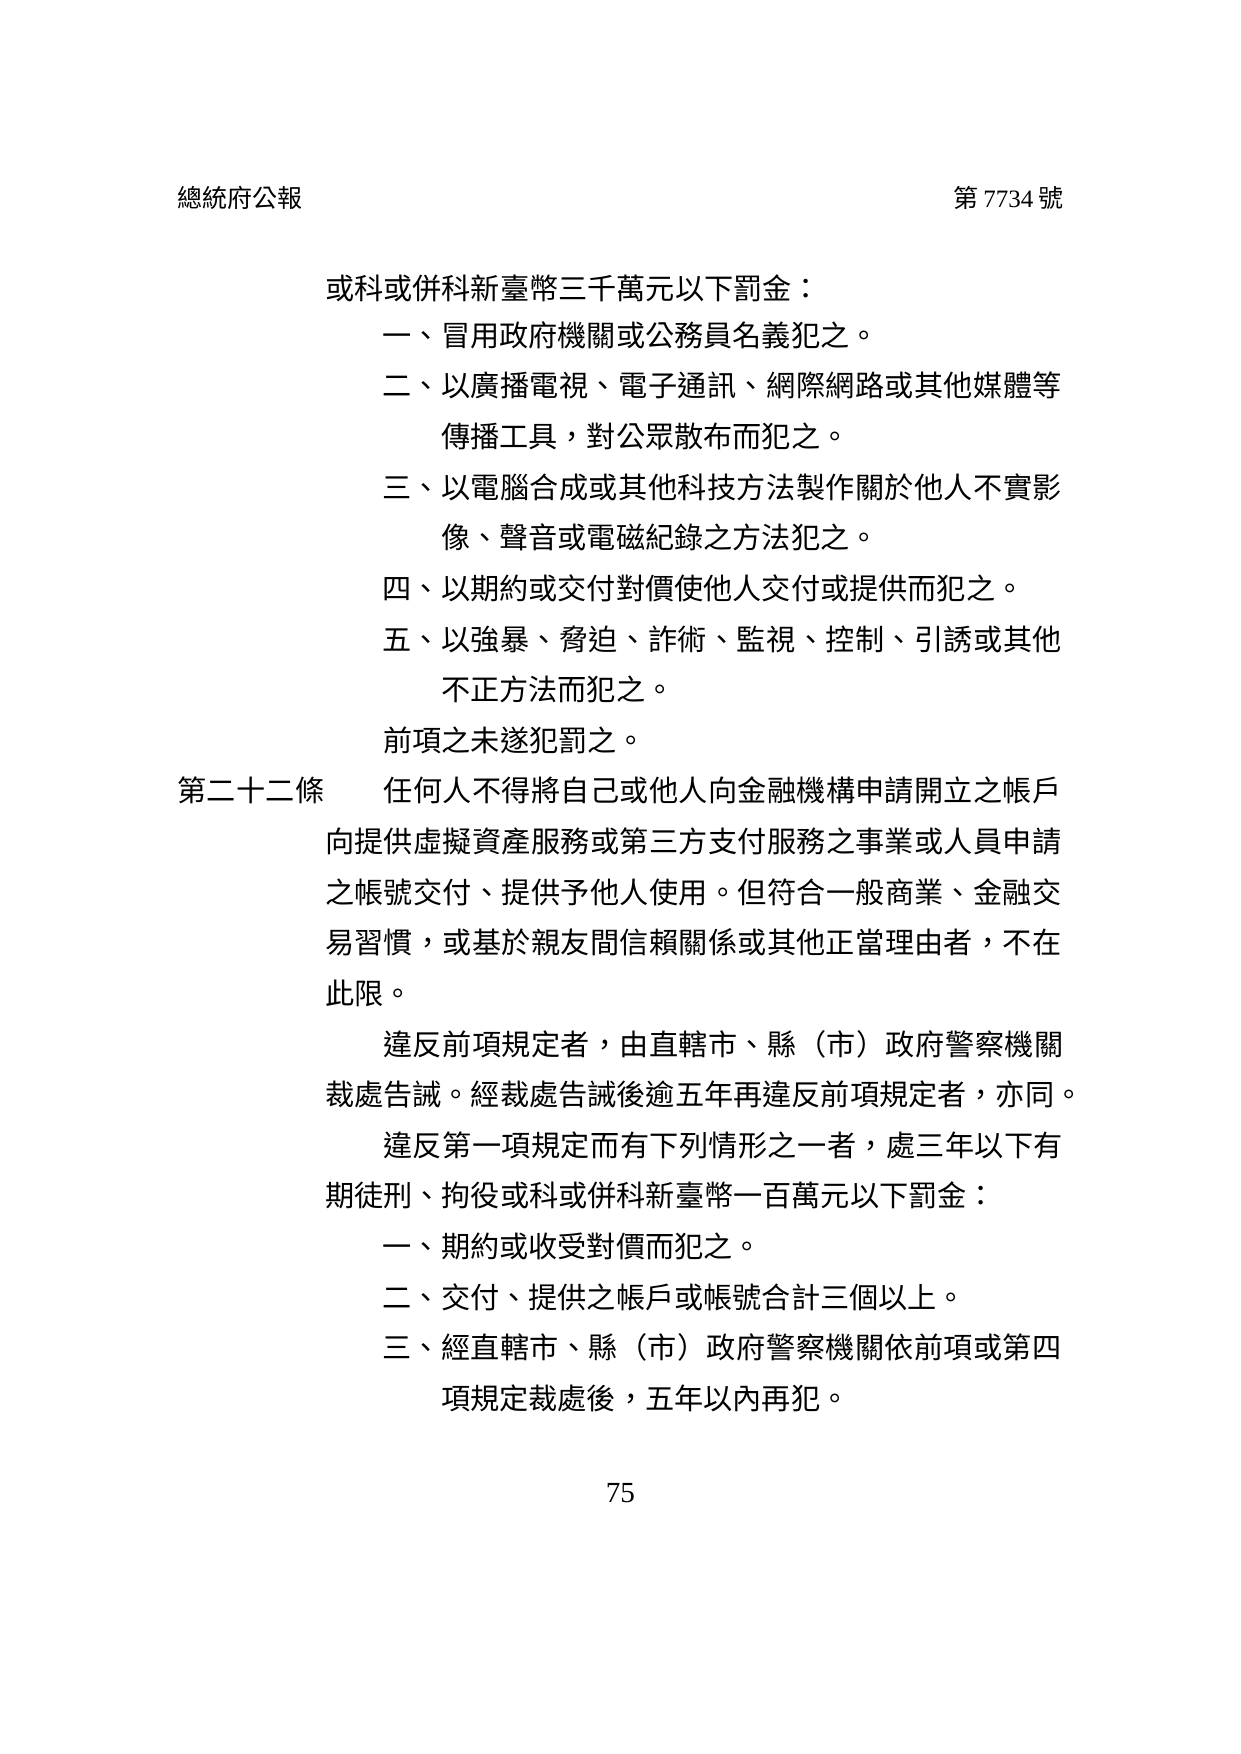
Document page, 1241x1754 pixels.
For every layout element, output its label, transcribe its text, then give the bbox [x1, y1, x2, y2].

text 違反前項規定者，由直轄市、縣（市）政府警察機關裁處告誡。經裁處告誡後逾五年再違反前項規定者，亦同。 [325, 1021, 1063, 1114]
text 一、 期約或收受對價而犯之。 [382, 1223, 1063, 1266]
text 二、 以廣播電視、電子通訊、網際網路或其他媒體等傳播工具，對公眾散布而犯之。 [382, 363, 1063, 456]
text 一、 冒用政府機關或公務員名義犯之。 [382, 312, 1063, 354]
text 前項之未遂犯罰之。 [325, 717, 1063, 759]
text 三、 以電腦合成或其他科技方法製作關於他人不實影像、聲音或電磁紀錄之方法犯之。 [382, 464, 1063, 557]
text 第二十二條 任何人不得將自己或他人向金融機構申請開立之帳戶、向提供虛擬資產服務或第三方支付服務之事業或人員申請之帳號交付、提供予他人使用。但符合一般商業、金融交易習慣，或基於親友間信賴關係或其他正當理由者，不在此限。 [177, 768, 1063, 1013]
text 或科或併科新臺幣三千萬元以下罰金： [177, 266, 1063, 308]
text 三、 經直轄市、縣（市）政府警察機關依前項或第四項規定裁處後，五年以內再犯。 [382, 1325, 1063, 1418]
text 違反第一項規定而有下列情形之一者，處三年以下有期徒刑、拘役或科或併科新臺幣一百萬元以下罰金： [325, 1122, 1063, 1215]
text 四、 以期約或交付對價使他人交付或提供而犯之。 [382, 565, 1063, 608]
text 二、 交付、提供之帳戶或帳號合計三個以上。 [382, 1274, 1063, 1316]
text 五、 以強暴、脅迫、詐術、監視、控制、引誘或其他不正方法而犯之。 [382, 616, 1063, 709]
